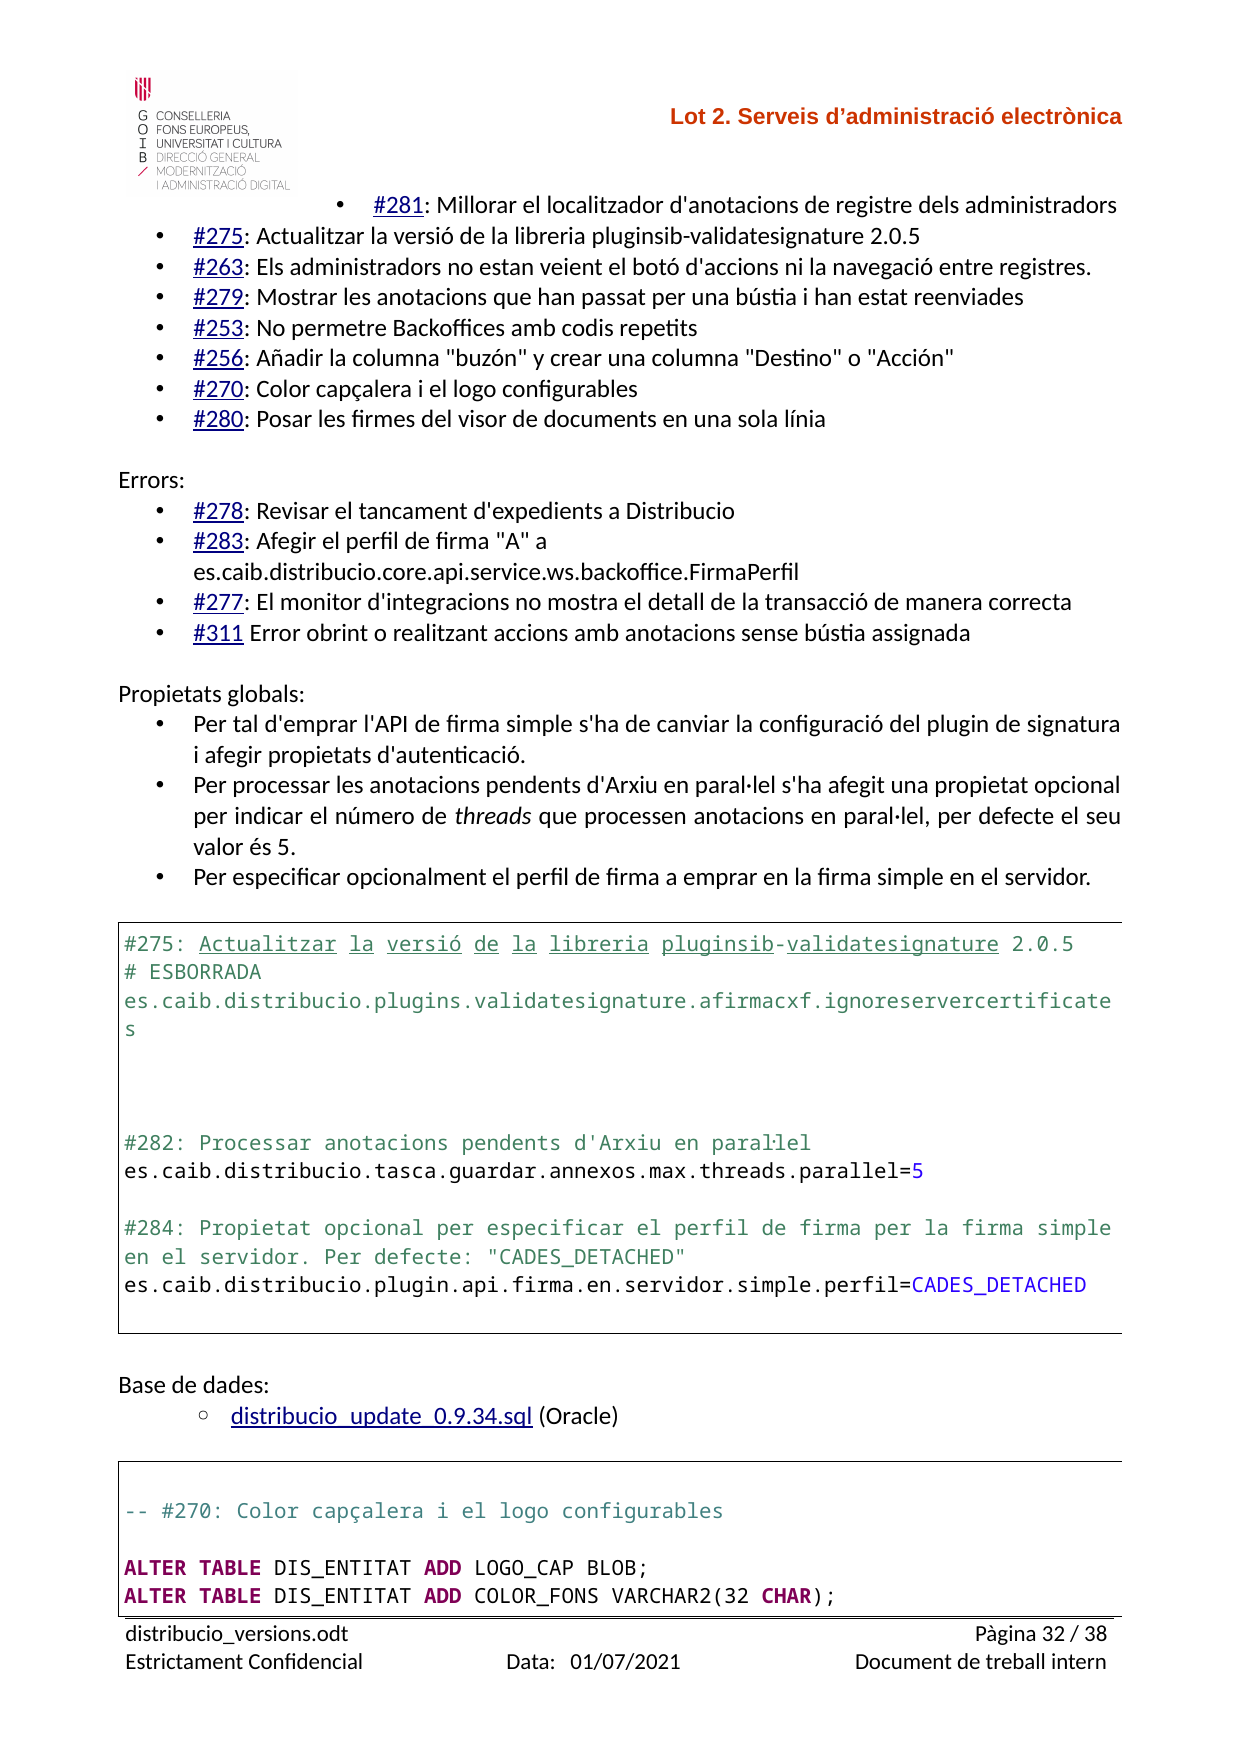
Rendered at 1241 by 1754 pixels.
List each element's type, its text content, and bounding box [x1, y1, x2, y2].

list #278: Revisar el tancament d'expedients a Distribucio [156, 495, 1122, 525]
list #270: Color capçalera i el logo configurables [156, 373, 1122, 403]
list #280: Posar les firmes del visor de documents en una sola línia [156, 403, 1122, 434]
text Propietats globals: [118, 678, 1122, 708]
list #311 Error obrint o realitzant accions amb anotacions sense bústia assignada [156, 617, 1122, 647]
text Errors: [118, 464, 1122, 495]
list #275: Actualitzar la versió de la libreria pluginsib-validatesignature 2.0.5 [156, 220, 1122, 251]
list #256: Añadir la columna "buzón" y crear una columna "Destino" o "Acción" [156, 342, 1122, 373]
table_header -- #270: Color capçalera i el logo configurables ALTER TABLE DIS_ENTITAT ADD LOGO_CAP BLOB; ALTER TABLE DIS_ENTITAT ADD COLOR_FONS VARCHAR2(32 CHAR); [119, 1462, 1122, 1616]
list #279: Mostrar les anotacions que han passat per una bústia i han estat reenviades [156, 281, 1122, 312]
table_header #275: Actualitzar la versió de la libreria pluginsib-validatesignature 2.0.5 # ESBORRADA es.caib.distribucio.plugins.validatesignature.afirmacxf.ignoreservercertificates #282: Processar anotacions pendents d'Arxiu en paral·lel es.caib.distribucio.tasca.guardar.annexos.max.threads.parallel=5 #284: Propietat opcional per especificar el perfil de firma per la firma simple en el servidor. Per defecte: "CADES_DETACHED" es.caib.distribucio.plugin.api.firma.en.servidor.simple.perfil=CADES_DETACHED [119, 923, 1122, 1333]
text Base de dades: [118, 1369, 1122, 1400]
list #281: Millorar el localitzador d'anotacions de registre dels administradors [156, 190, 1122, 220]
list distribucio_update_0.9.34.sql (Oracle) [193, 1400, 1122, 1431]
list Per processar les anotacions pendents d'Arxiu en paral·lel s'ha afegit una propietat opcional per indicar el número de threads que processen anotacions en paral·lel, per defecte el seu valor és 5. [156, 769, 1122, 861]
list Per tal d'emprar l'API de firma simple s'ha de canviar la configuració del plugin de signatura i afegir propietats d'autenticació. [156, 708, 1122, 769]
picture [126, 70, 299, 197]
list #277: El monitor d'integracions no mostra el detall de la transacció de manera correcta [156, 586, 1122, 617]
list #253: No permetre Backoffices amb codis repetits [156, 312, 1122, 342]
list #283: Afegir el perfil de firma "A" a es.caib.distribucio.core.api.service.ws.backoffice.FirmaPerfil [156, 525, 1122, 586]
list #263: Els administradors no estan veient el botó d'accions ni la navegació entre registres. [156, 251, 1122, 281]
list Per especificar opcionalment el perfil de firma a emprar en la firma simple en el servidor. [156, 861, 1122, 892]
